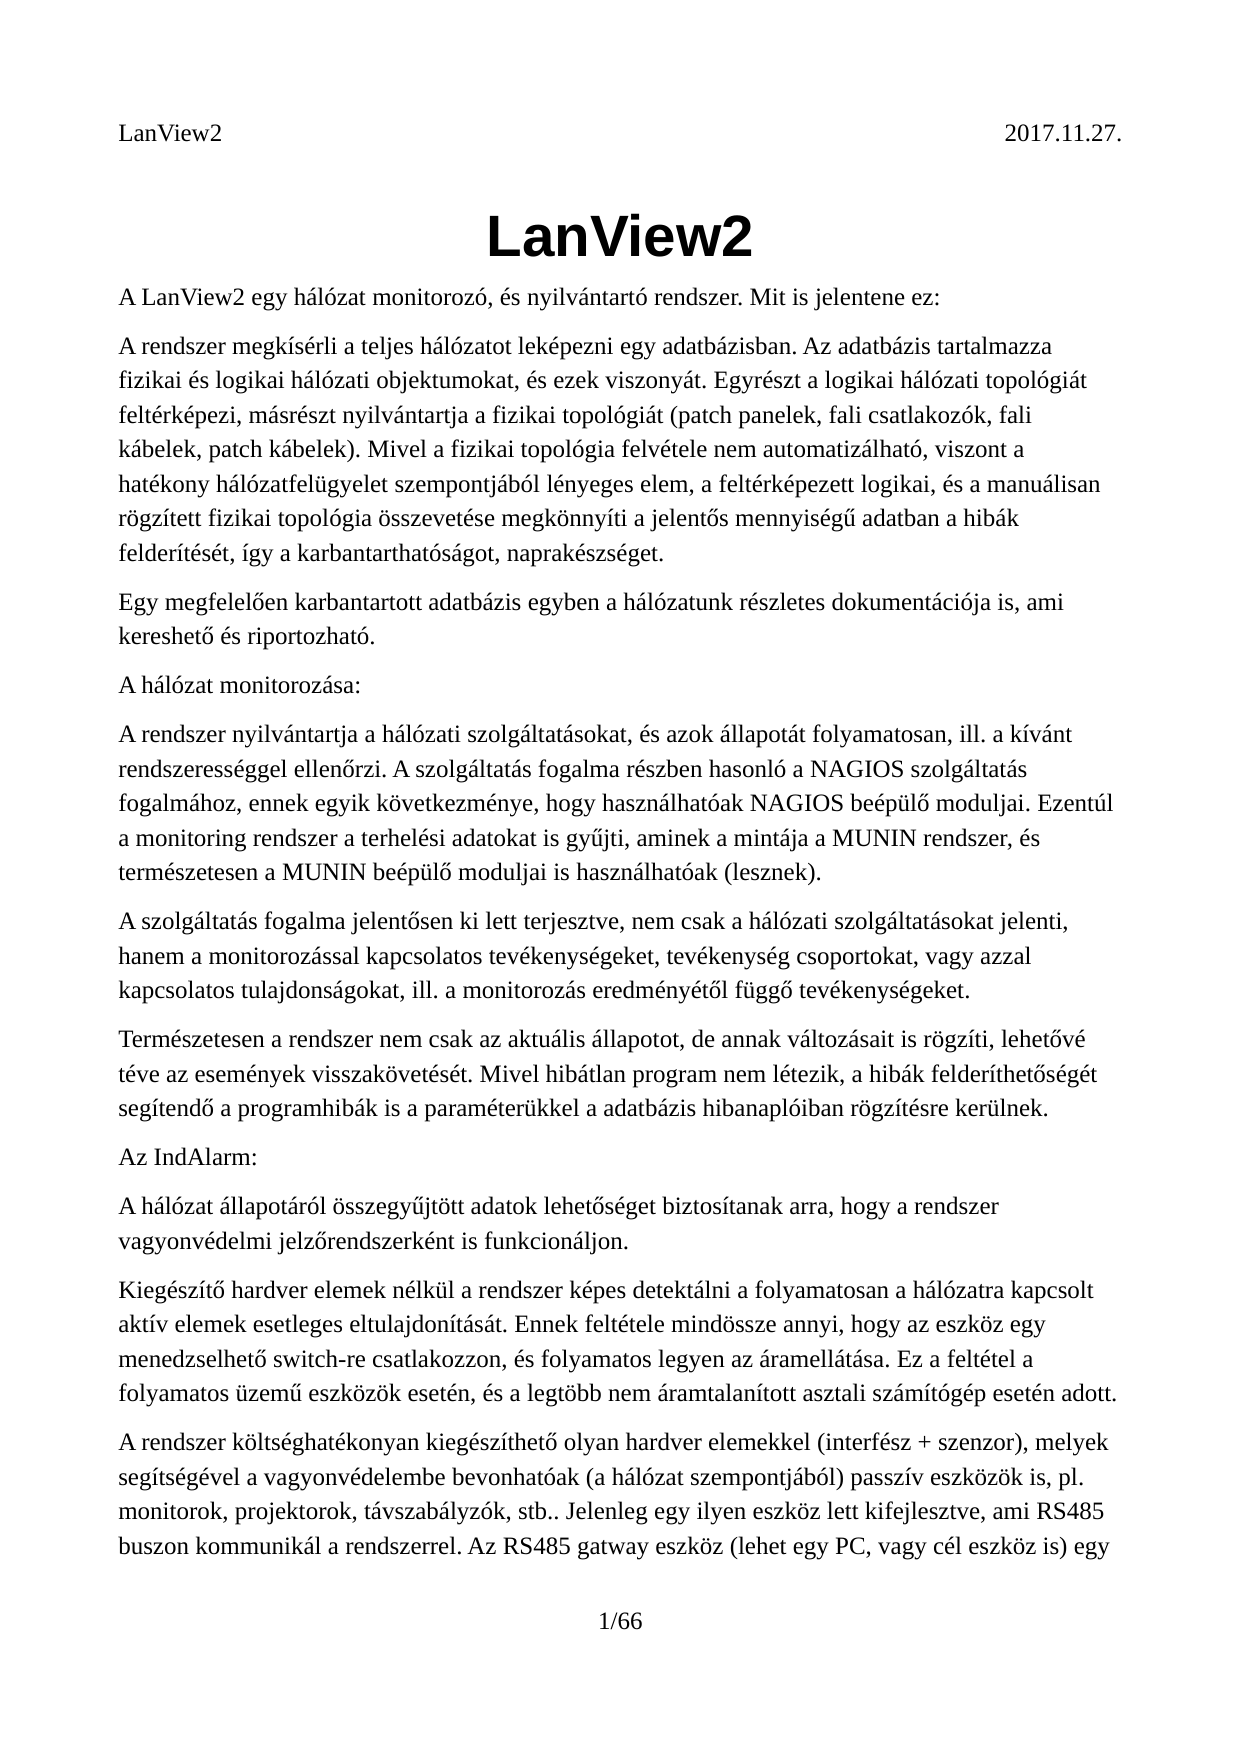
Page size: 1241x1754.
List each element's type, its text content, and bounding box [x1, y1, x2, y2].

text A rendszer költséghatékonyan kiegészíthető olyan hardver elemekkel (interfész + szenzor), melyek segítségével a vagyonvédelembe bevonhatóak (a hálózat szempontjából) passzív eszközök is, pl. monitorok, projektorok, távszabályzók, stb.. Jelenleg egy ilyen eszköz lett kifejlesztve, ami RS485 buszon kommunikál a rendszerrel. Az RS485 gatway eszköz (lehet egy PC, vagy cél eszköz is) egy [118, 1427, 1122, 1559]
text A hálózat monitorozása: [118, 670, 1122, 699]
text A szolgáltatás fogalma jelentősen ki lett terjesztve, nem csak a hálózati szolgáltatásokat jelenti, hanem a monitorozással kapcsolatos tevékenységeket, tevékenység csoportokat, vagy azzal kapcsolatos tulajdonságokat, ill. a monitorozás eredményétől függő tevékenységeket. [118, 906, 1122, 1004]
title LanView2 [118, 202, 1122, 269]
text Az IndAlarm: [118, 1142, 1122, 1171]
text Természetesen a rendszer nem csak az aktuális állapotot, de annak változásait is rögzíti, lehetővé téve az események visszakövetését. Mivel hibátlan program nem létezik, a hibák felderíthetőségét segítendő a programhibák is a paraméterükkel a adatbázis hibanaplóiban rögzítésre kerülnek. [118, 1024, 1122, 1122]
text A LanView2 egy hálózat monitorozó, és nyilvántartó rendszer. Mit is jelentene ez: [118, 282, 1122, 310]
text Kiegészítő hardver elemek nélkül a rendszer képes detektálni a folyamatosan a hálózatra kapcsolt aktív elemek esetleges eltulajdonítását. Ennek feltétele mindössze annyi, hogy az eszköz egy menedzselhető switch-re csatlakozzon, és folyamatos legyen az áramellátása. Ez a feltétel a folyamatos üzemű eszközök esetén, és a legtöbb nem áramtalanított asztali számítógép esetén adott. [118, 1275, 1122, 1407]
text A rendszer nyilvántartja a hálózati szolgáltatásokat, és azok állapotát folyamatosan, ill. a kívánt rendszerességgel ellenőrzi. A szolgáltatás fogalma részben hasonló a NAGIOS szolgáltatás fogalmához, ennek egyik következménye, hogy használhatóak NAGIOS beépülő moduljai. Ezentúl a monitoring rendszer a terhelési adatokat is gyűjti, aminek a mintája a MUNIN rendszer, és természetesen a MUNIN beépülő moduljai is használhatóak (lesznek). [118, 719, 1122, 886]
text A hálózat állapotáról összegyűjtött adatok lehetőséget biztosítanak arra, hogy a rendszer vagyonvédelmi jelzőrendszerként is funkcionáljon. [118, 1191, 1122, 1254]
text Egy megfelelően karbantartott adatbázis egyben a hálózatunk részletes dokumentációja is, ami kereshető és riportozható. [118, 587, 1122, 650]
text A rendszer megkísérli a teljes hálózatot leképezni egy adatbázisban. Az adatbázis tartalmazza fizikai és logikai hálózati objektumokat, és ezek viszonyát. Egyrészt a logikai hálózati topológiát feltérképezi, másrészt nyilvántartja a fizikai topológiát (patch panelek, fali csatlakozók, fali kábelek, patch kábelek). Mivel a fizikai topológia felvétele nem automatizálható, viszont a hatékony hálózatfelügyelet szempontjából lényeges elem, a feltérképezett logikai, és a manuálisan rögzített fizikai topológia összevetése megkönnyíti a jelentős mennyiségű adatban a hibák felderítését, így a karbantarthatóságot, naprakészséget. [118, 331, 1122, 566]
